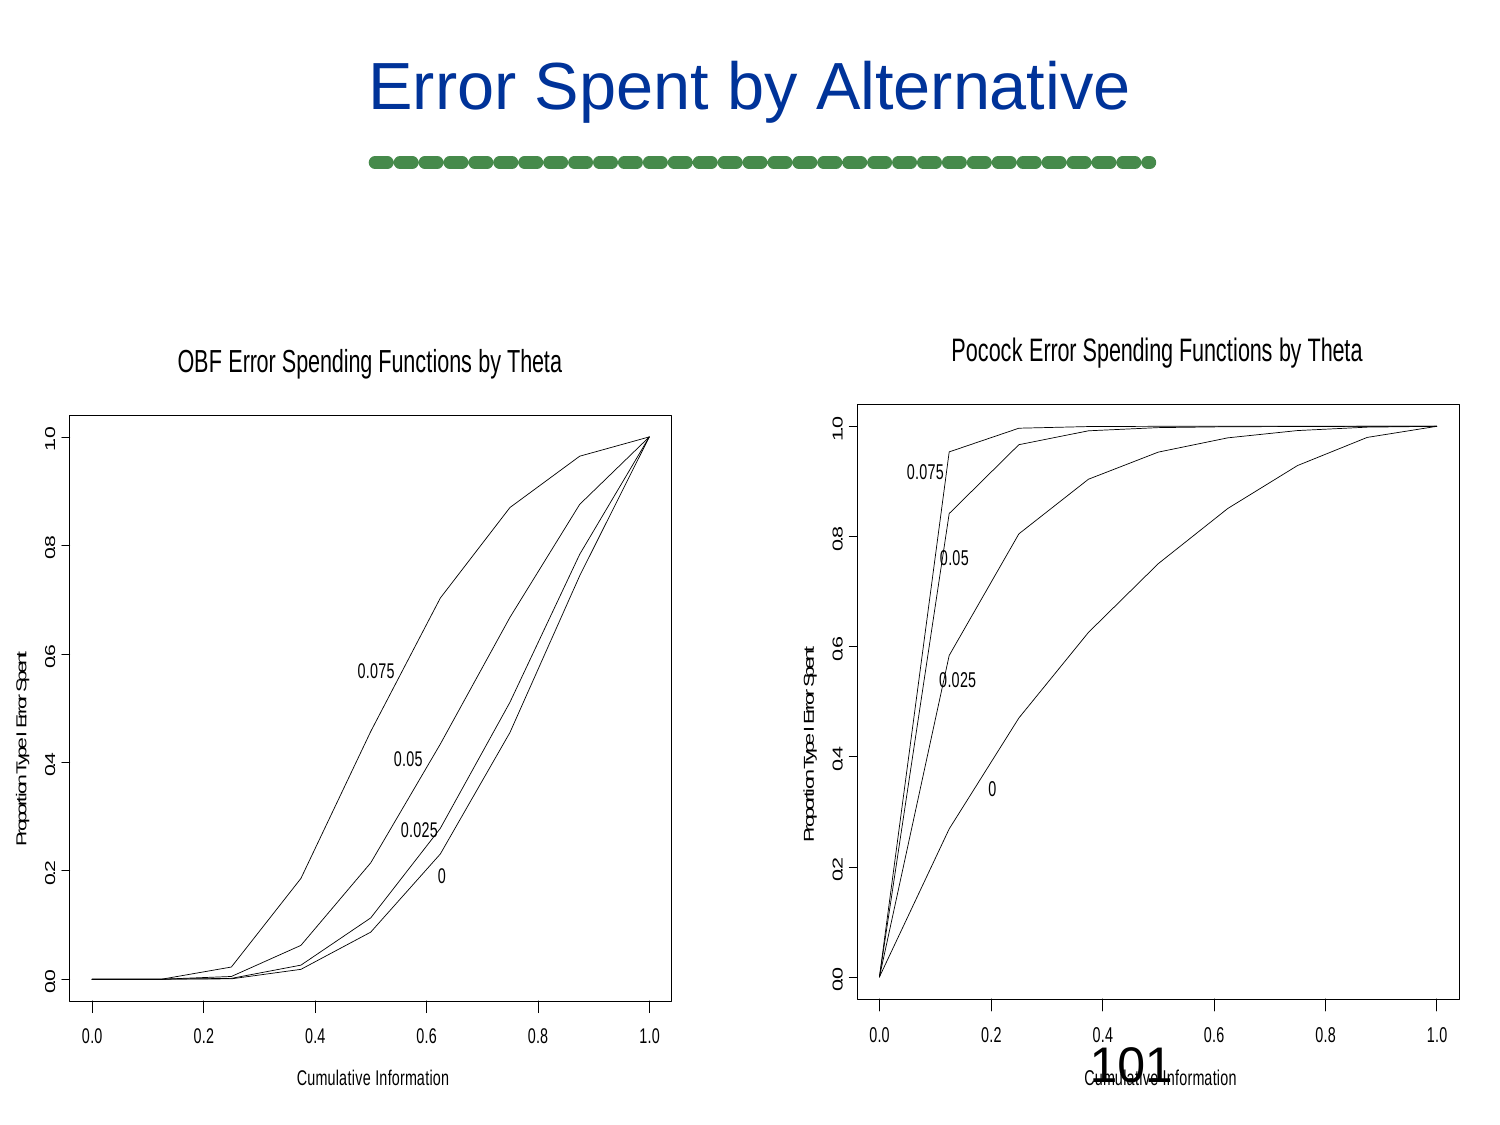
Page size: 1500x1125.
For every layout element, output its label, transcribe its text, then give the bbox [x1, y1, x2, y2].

picture [787, 299, 1500, 1125]
picture [0, 312, 713, 1125]
title Error Spent by Alternative [37, 24, 1463, 141]
